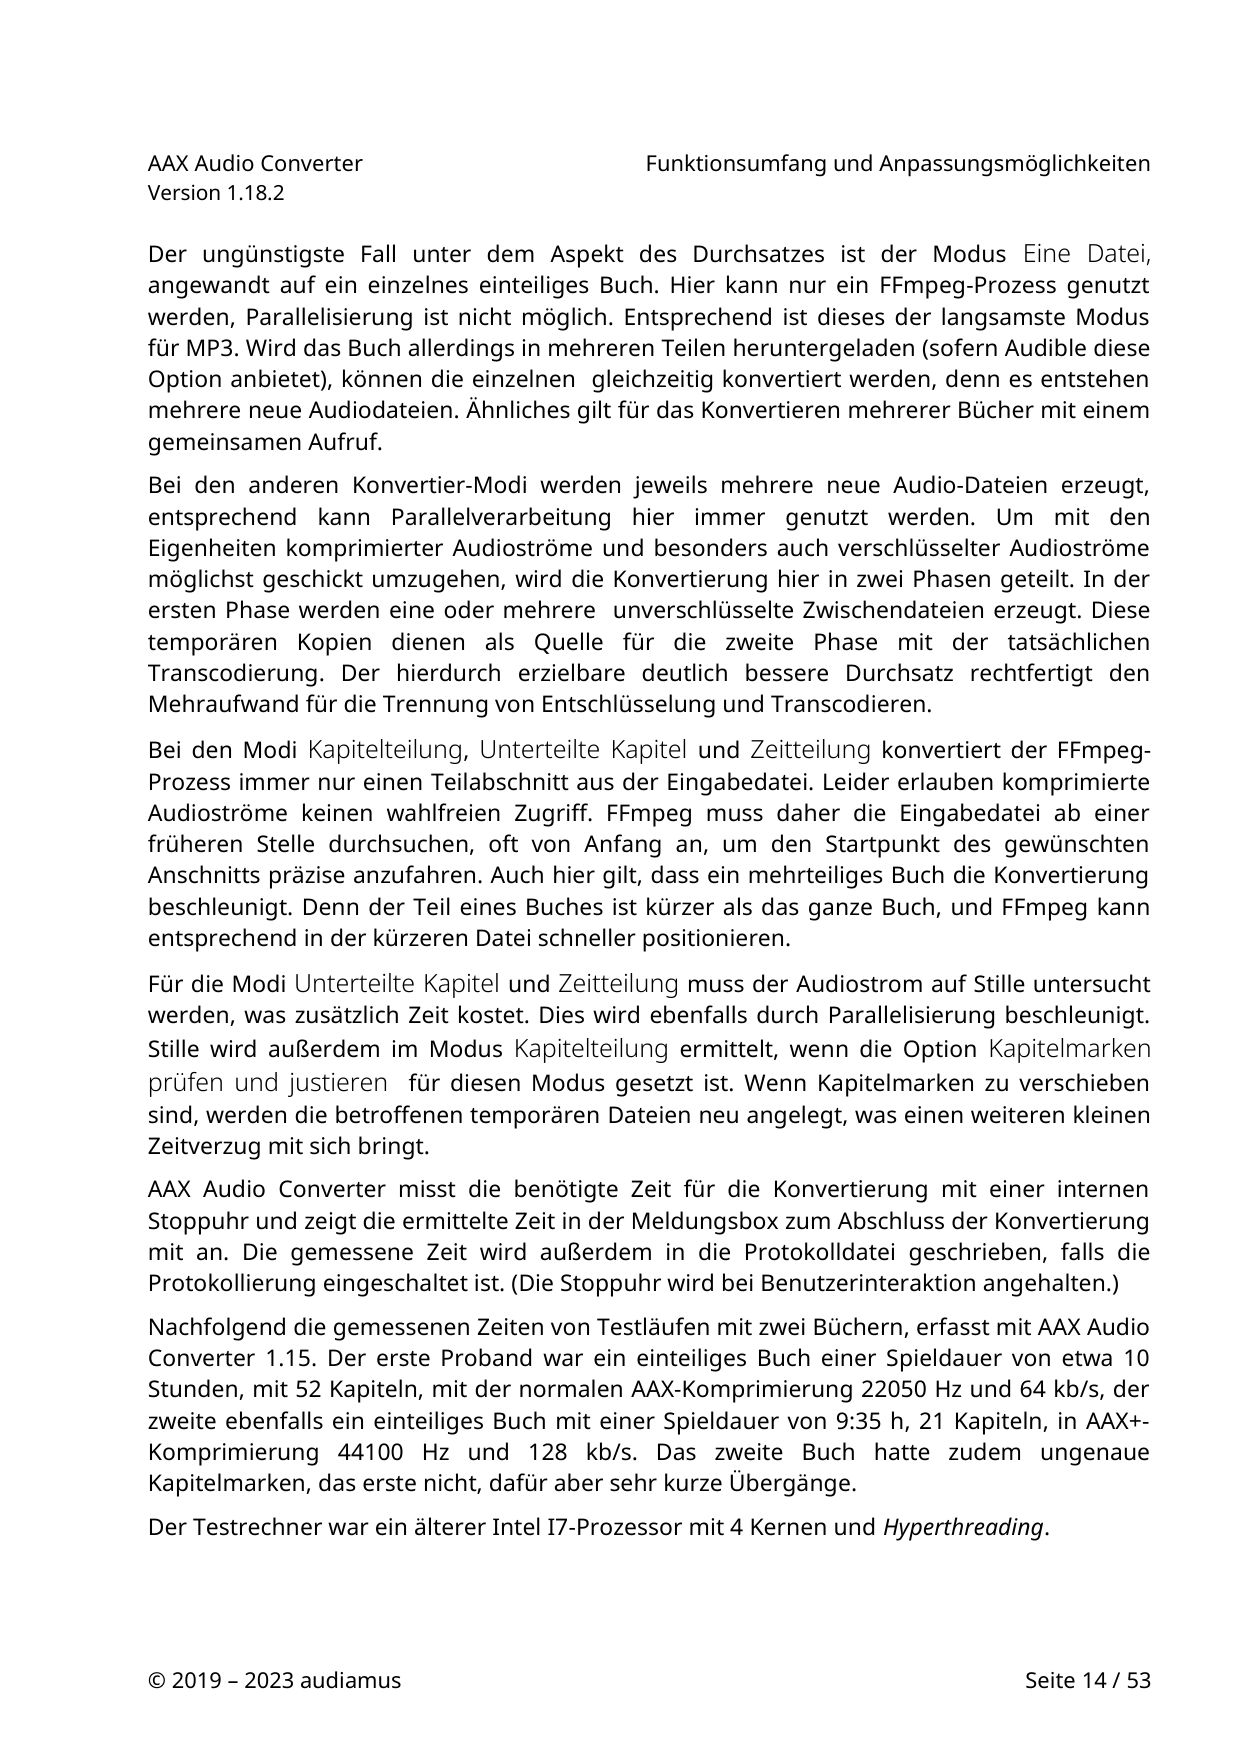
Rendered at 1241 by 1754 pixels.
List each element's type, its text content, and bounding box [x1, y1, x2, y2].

text Bei den Modi Kapitelteilung, Unterteilte Kapitel und Zeitteilung konvertiert der FFmpeg-Prozess immer nur einen Teilabschnitt aus der Eingabedatei. Leider erlauben komprimierte Audioströme keinen wahlfreien Zugriff. FFmpeg muss daher die Eingabedatei ab einer früheren Stelle durchsuchen, oft von Anfang an, um den Startpunkt des gewünschten Anschnitts präzise anzufahren. Auch hier gilt, dass ein mehrteiliges Buch die Konvertierung beschleunigt. Denn der Teil eines Buches ist kürzer als das ganze Buch, und FFmpeg kann entsprechend in der kürzeren Datei schneller positionieren. [148, 732, 1152, 953]
text Nachfolgend die gemessenen Zeiten von Testläufen mit zwei Büchern, erfasst mit AAX Audio Converter 1.15. Der erste Proband war ein einteiliges Buch einer Spieldauer von etwa 10 Stunden, mit 52 Kapiteln, mit der normalen AAX-Komprimierung 22050 Hz und 64 kb/s, der zweite ebenfalls ein einteiliges Buch mit einer Spieldauer von 9:35 h, 21 Kapiteln, in AAX+-Komprimierung 44100 Hz und 128 kb/s. Das zweite Buch hatte zudem ungenaue Kapitelmarken, das erste nicht, dafür aber sehr kurze Übergänge. [148, 1311, 1152, 1498]
text AAX Audio Converter misst die benötigte Zeit für die Konvertierung mit einer internen Stoppuhr und zeigt die ermittelte Zeit in der Meldungsbox zum Abschluss der Konvertierung mit an. Die gemessene Zeit wird außerdem in die Protokolldatei geschrieben, falls die Protokollierung eingeschaltet ist. (Die Stoppuhr wird bei Benutzerinteraktion angehalten.) [148, 1173, 1152, 1298]
text Bei den anderen Konvertier-Modi werden jeweils mehrere neue Audio-Dateien erzeugt, entsprechend kann Parallelverarbeitung hier immer genutzt werden. Um mit den Eigenheiten komprimierter Audioströme und besonders auch verschlüsselter Audioströme möglichst geschickt umzugehen, wird die Konvertierung hier in zwei Phasen geteilt. In der ersten Phase werden eine oder mehrere unverschlüsselte Zwischendateien erzeugt. Diese temporären Kopien dienen als Quelle für die zweite Phase mit der tatsächlichen Transcodierung. Der hierdurch erzielbare deutlich bessere Durchsatz rechtfertigt den Mehraufwand für die Trennung von Entschlüsselung und Transcodieren. [148, 469, 1152, 719]
text Für die Modi Unterteilte Kapitel und Zeitteilung muss der Audiostrom auf Stille untersucht werden, was zusätzlich Zeit kostet. Dies wird ebenfalls durch Parallelisierung beschleunigt. Stille wird außerdem im Modus Kapitelteilung ermittelt, wenn die Option Kapitelmarken prüfen und justieren für diesen Modus gesetzt ist. Wenn Kapitelmarken zu verschieben sind, werden die betroffenen temporären Dateien neu angelegt, was einen weiteren kleinen Zeitverzug mit sich bringt. [148, 965, 1152, 1161]
text Der ungünstigste Fall unter dem Aspekt des Durchsatzes ist der Modus Eine Datei, angewandt auf ein einzelnes einteiliges Buch. Hier kann nur ein FFmpeg-Prozess genutzt werden, Parallelisierung ist nicht möglich. Entsprechend ist dieses der langsamste Modus für MP3. Wird das Buch allerdings in mehreren Teilen heruntergeladen (sofern Audible diese Option anbietet), können die einzelnen gleichzeitig konvertiert werden, denn es entstehen mehrere neue Audiodateien. Ähnliches gilt für das Konvertieren mehrerer Bücher mit einem gemeinsamen Aufruf. [148, 235, 1152, 457]
text Der Testrechner war ein älterer Intel I7-Prozessor mit 4 Kernen und Hyperthreading. [148, 1511, 1152, 1542]
